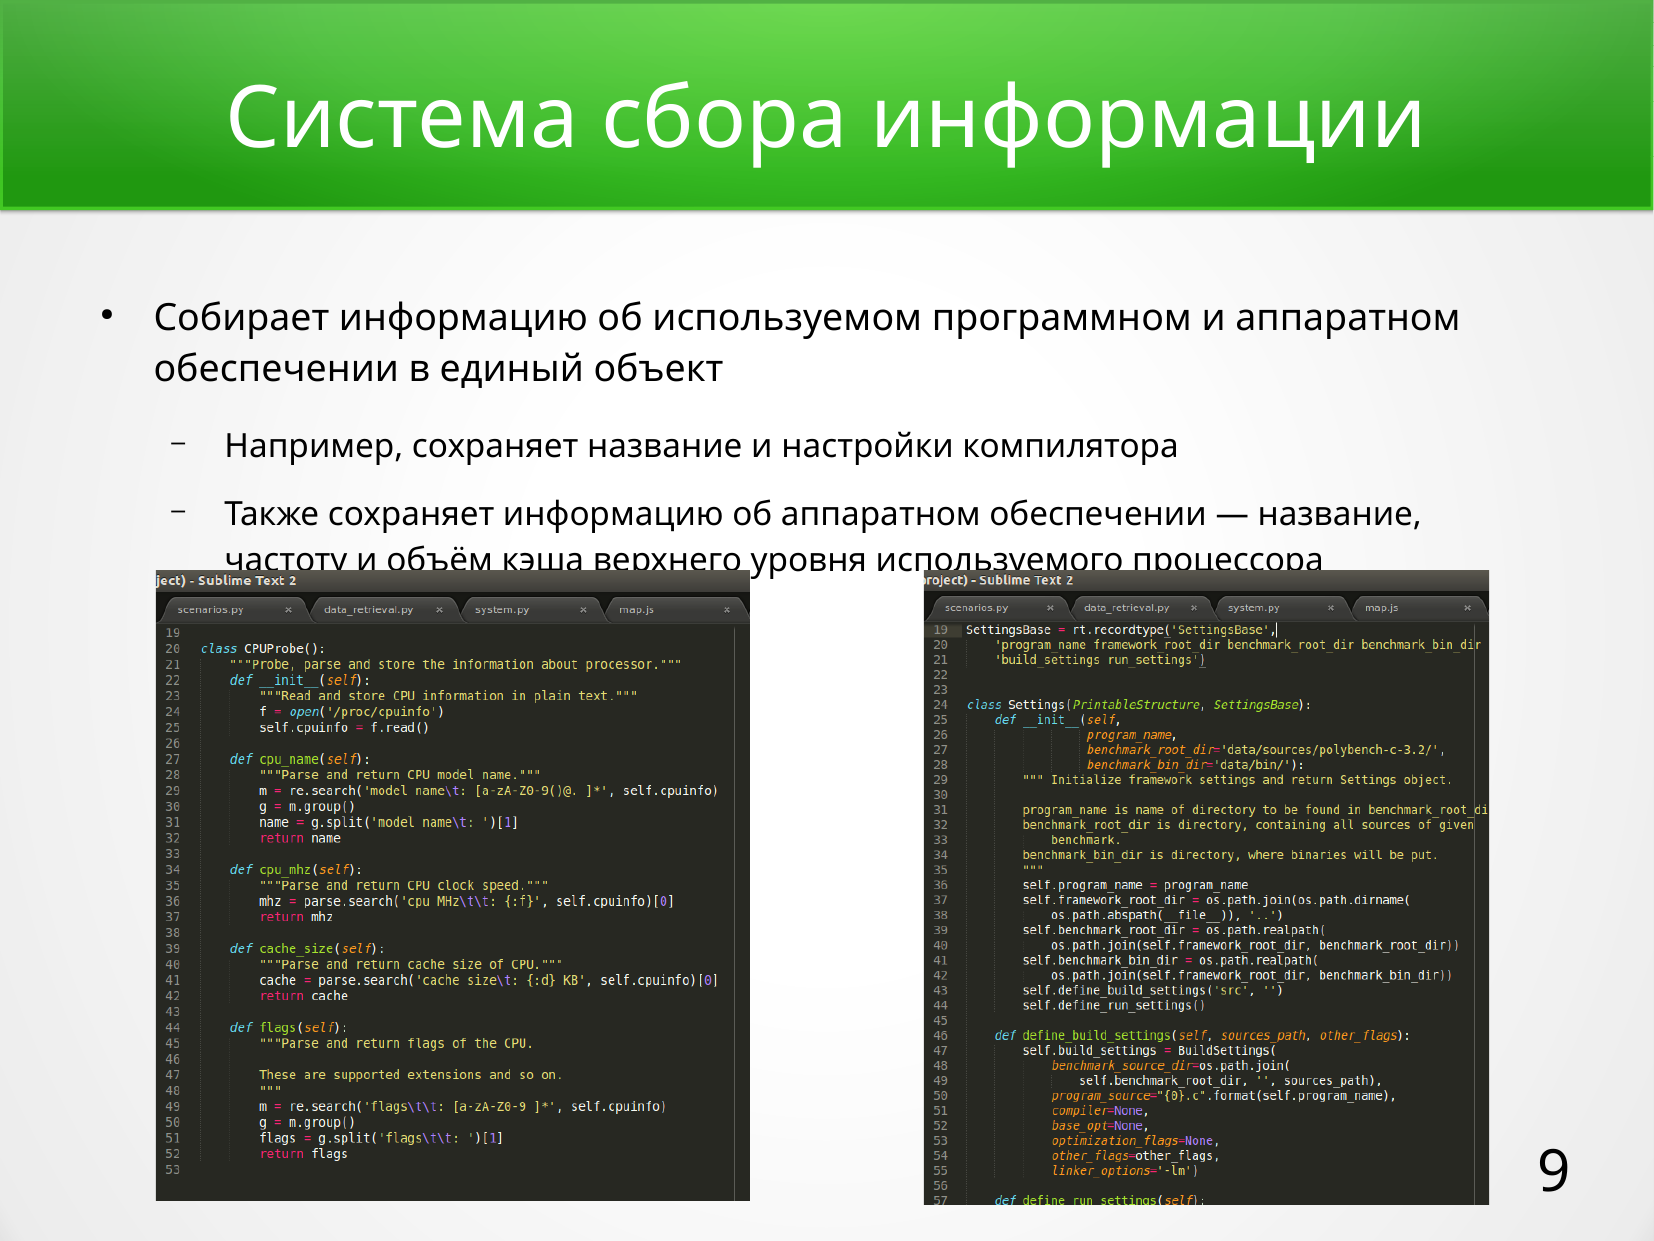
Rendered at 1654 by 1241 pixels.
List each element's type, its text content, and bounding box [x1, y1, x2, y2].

list Собирает информацию об используемом программном и аппаратном обеспечении в единый объект Например, сохраняет название и настройки компилятора Также сохраняет информацию об аппаратном обеспечении — название, частоту и объём кэша верхнего уровня используемого процессора [82, 290, 1538, 586]
picture [155, 570, 751, 1201]
picture [923, 570, 1490, 1205]
title Система сбора информации [82, 49, 1571, 179]
